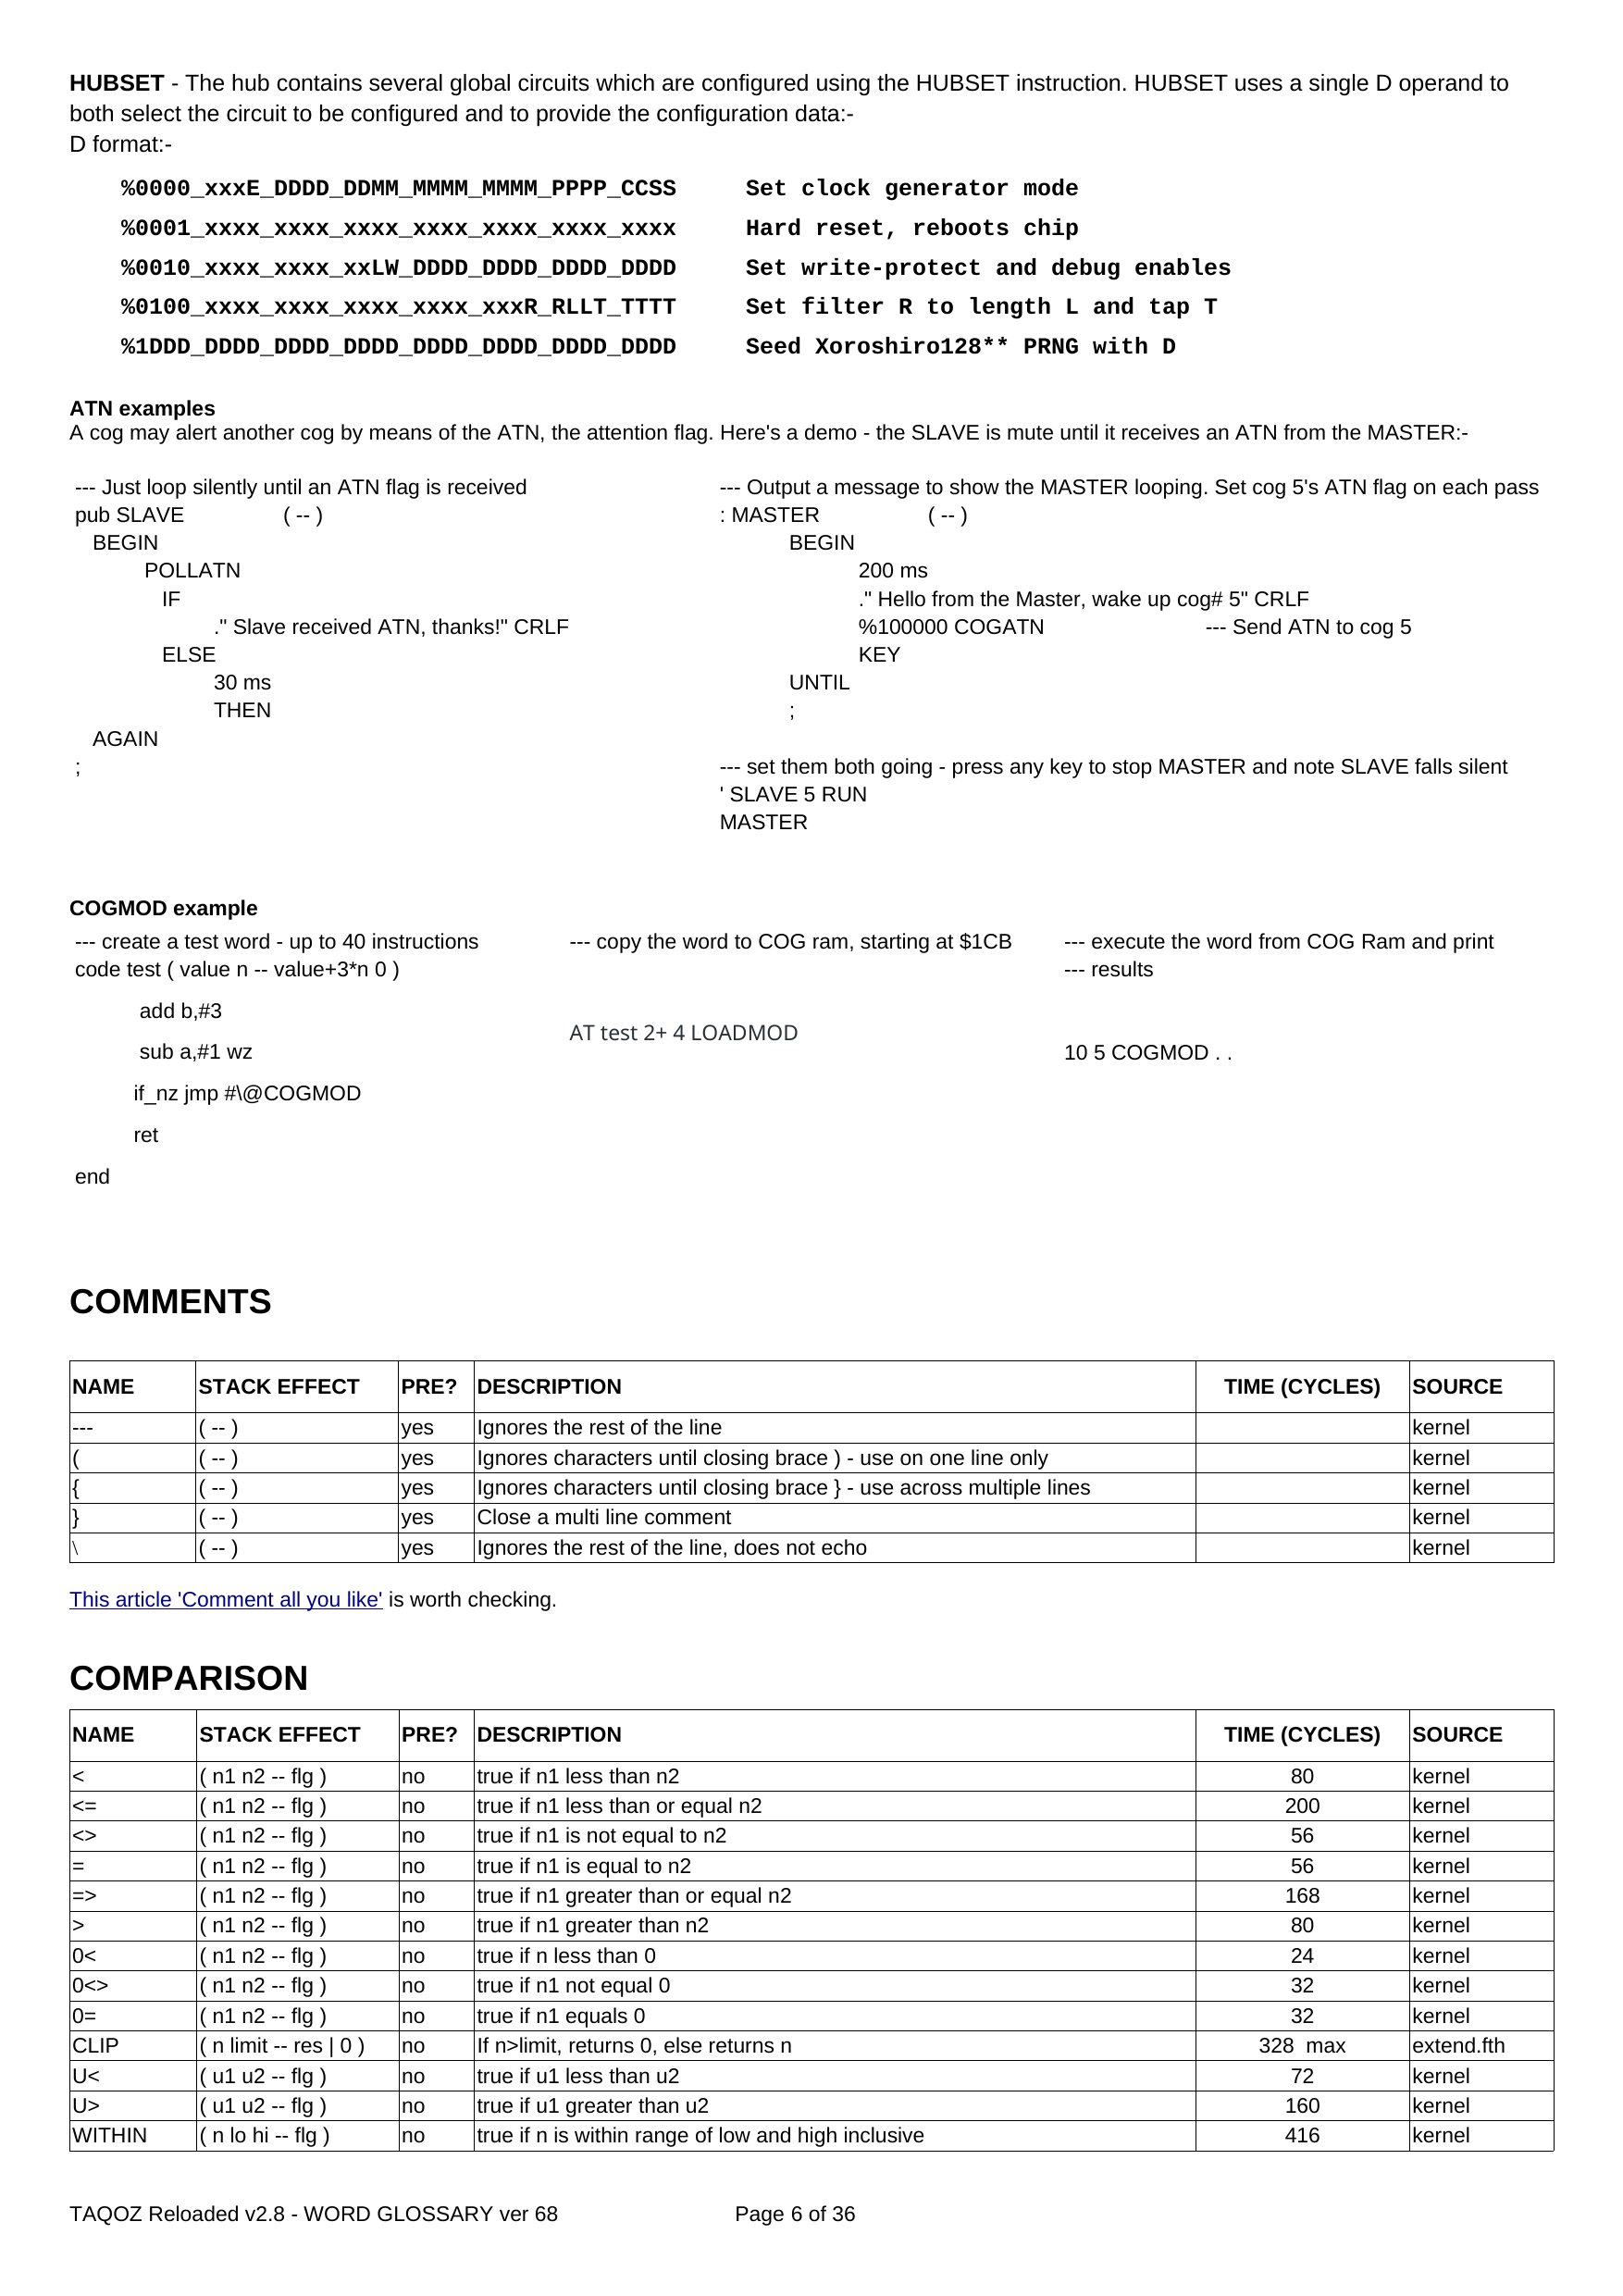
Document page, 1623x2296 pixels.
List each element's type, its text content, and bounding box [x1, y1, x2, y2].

text This article 'Comment all you like' is worth checking. [69, 1587, 1554, 1611]
table_cell true if n1 greater than or equal n2 [475, 1881, 1196, 1910]
table_header PRE? [399, 1361, 474, 1412]
table_cell ( [70, 1444, 195, 1472]
table_cell no [400, 2091, 474, 2120]
table_cell kernel [1410, 1762, 1554, 1791]
text A cog may alert another cog by means of the ATN, the attention flag. Here's a demo - the SLAVE is mute until it receives an ATN from the MASTER:- [69, 420, 1554, 445]
table_cell ( -- ) [196, 1504, 398, 1533]
table_cell kernel [1410, 1473, 1554, 1502]
table_cell ( n1 n2 -- flg ) [197, 1852, 399, 1880]
table_cell yes [399, 1413, 474, 1443]
table_cell U< [70, 2061, 196, 2091]
table_cell true if n is within range of low and high inclusive [475, 2121, 1196, 2151]
table_cell kernel [1410, 2061, 1554, 2091]
table_header --- copy the word to COG ram, starting at $1CB AT test 2+ 4 LOADMOD [564, 924, 1059, 1207]
table_cell kernel [1410, 1504, 1554, 1533]
table_cell true if n1 less than or equal n2 [475, 1792, 1196, 1820]
table_header DESCRIPTION [475, 1361, 1196, 1412]
table_cell true if n1 is equal to n2 [475, 1852, 1196, 1880]
table_header NAME [70, 1361, 195, 1412]
table_cell [1196, 1473, 1409, 1502]
table_cell true if n less than 0 [475, 1942, 1196, 1970]
table_header --- Output a message to show the MASTER looping. Set cog 5's ATN flag on each pass : MASTER ( -- ) BEGIN 200 ms ." Hello from the Master, wake up cog# 5" CRLF %100000 COGATN --- Send ATN to cog 5 KEY UNTIL ; --- set them both going - press any key to stop MASTER and note SLAVE falls silent ' SLAVE 5 RUN MASTER [714, 469, 1554, 867]
table_cell ( n1 n2 -- flg ) [197, 2002, 399, 2030]
table_cell kernel [1410, 1852, 1554, 1880]
table_cell ( -- ) [196, 1533, 398, 1562]
table_cell kernel [1410, 1792, 1554, 1820]
table_header --- execute the word from COG Ram and print --- results 10 5 COGMOD . . [1059, 924, 1554, 1207]
table_cell ( -- ) [196, 1473, 398, 1502]
table_cell ( n1 n2 -- flg ) [197, 1762, 399, 1791]
table_cell 56 [1196, 1821, 1409, 1851]
table_cell => [70, 1881, 196, 1910]
table_cell } [70, 1504, 195, 1533]
table_cell 328 max [1196, 2031, 1409, 2060]
table_cell ( n limit -- res | 0 ) [197, 2031, 399, 2060]
table_cell no [400, 1971, 474, 2001]
table_cell 80 [1196, 1912, 1409, 1941]
table_cell true if n1 less than n2 [475, 1762, 1196, 1791]
table_cell no [400, 2031, 474, 2060]
table_cell yes [399, 1444, 474, 1472]
table_cell no [400, 1912, 474, 1941]
table_header TIME (CYCLES) [1196, 1710, 1409, 1760]
table_header --- create a test word - up to 40 instructions code test ( value n -- value+3*n 0 ) add b,#3 sub a,#1 wz if_nz jmp #\@COGMOD ret end [69, 924, 564, 1207]
text ATN examples [69, 396, 1554, 420]
table_cell Close a multi line comment [475, 1504, 1196, 1533]
text %0000_xxxE_DDDD_DDMM_MMMM_MMMM_PPPP_CCSS Set clock generator mode [69, 174, 1554, 203]
table_cell <> [70, 1821, 196, 1851]
table_cell yes [399, 1473, 474, 1502]
table_cell true if u1 greater than u2 [475, 2091, 1196, 2120]
table_cell 0< [70, 1942, 196, 1970]
table_cell 168 [1196, 1881, 1409, 1910]
table_cell yes [399, 1533, 474, 1562]
table_cell ( n1 n2 -- flg ) [197, 1821, 399, 1851]
table_cell no [400, 1942, 474, 1970]
table_cell ( -- ) [196, 1444, 398, 1472]
table_cell = [70, 1852, 196, 1880]
table_cell ( u1 u2 -- flg ) [197, 2091, 399, 2120]
table_cell no [400, 1821, 474, 1851]
subtitle COMPARISON [69, 1657, 1554, 1697]
table_cell ( n1 n2 -- flg ) [197, 1912, 399, 1941]
table_cell 32 [1196, 1971, 1409, 2001]
table_cell 56 [1196, 1852, 1409, 1880]
table_cell kernel [1410, 1881, 1554, 1910]
table_cell kernel [1410, 2002, 1554, 2030]
table_cell ( n1 n2 -- flg ) [197, 1971, 399, 2001]
table_cell true if n1 greater than n2 [475, 1912, 1196, 1941]
table_cell Ignores characters until closing brace ) - use on one line only [475, 1444, 1196, 1472]
table_cell \ [70, 1533, 195, 1562]
table_cell ( n1 n2 -- flg ) [197, 1881, 399, 1910]
table_header --- Just loop silently until an ATN flag is received pub SLAVE ( -- ) BEGIN POLLATN IF ." Slave received ATN, thanks!" CRLF ELSE 30 ms THEN AGAIN ; [69, 469, 714, 867]
table_cell CLIP [70, 2031, 196, 2060]
table_cell kernel [1410, 1533, 1554, 1562]
table_cell no [400, 2061, 474, 2091]
table_cell no [400, 1792, 474, 1820]
table_cell [1196, 1504, 1409, 1533]
table_cell [1196, 1413, 1409, 1443]
table_cell 200 [1196, 1792, 1409, 1820]
table_cell kernel [1410, 1444, 1554, 1472]
text COGMOD example [69, 896, 1554, 920]
table_cell kernel [1410, 1912, 1554, 1941]
table_cell no [400, 1852, 474, 1880]
table_header STACK EFFECT [197, 1710, 399, 1760]
table_header TIME (CYCLES) [1196, 1361, 1409, 1412]
text %0100_xxxx_xxxx_xxxx_xxxx_xxxR_RLLT_TTTT Set filter R to length L and tap T [69, 292, 1554, 321]
table_cell 0= [70, 2002, 196, 2030]
subtitle COMMENTS [69, 1281, 1554, 1322]
table_cell ( n1 n2 -- flg ) [197, 1942, 399, 1970]
table_header PRE? [400, 1710, 474, 1760]
table_cell 32 [1196, 2002, 1409, 2030]
table_cell 0<> [70, 1971, 196, 2001]
text HUBSET - The hub contains several global circuits which are configured using the HUBSET instruction. HUBSET uses a single D operand to both select the circuit to be configured and to provide the configuration data:- [69, 69, 1554, 127]
table_cell { [70, 1473, 195, 1502]
table_cell 160 [1196, 2091, 1409, 2120]
table_cell kernel [1410, 2091, 1554, 2120]
table_cell kernel [1410, 2121, 1554, 2151]
table_header STACK EFFECT [196, 1361, 398, 1412]
table_cell Ignores the rest of the line, does not echo [475, 1533, 1196, 1562]
table_cell extend.fth [1410, 2031, 1554, 2060]
table_cell ( n lo hi -- flg ) [197, 2121, 399, 2151]
table_cell 72 [1196, 2061, 1409, 2091]
table_cell no [400, 2121, 474, 2151]
table_cell true if n1 equals 0 [475, 2002, 1196, 2030]
table_cell true if u1 less than u2 [475, 2061, 1196, 2091]
table_cell ( u1 u2 -- flg ) [197, 2061, 399, 2091]
table_cell < [70, 1762, 196, 1791]
table_cell true if n1 is not equal to n2 [475, 1821, 1196, 1851]
text %0001_xxxx_xxxx_xxxx_xxxx_xxxx_xxxx_xxxx Hard reset, reboots chip [69, 214, 1554, 242]
table_cell 24 [1196, 1942, 1409, 1970]
table_cell ( -- ) [196, 1413, 398, 1443]
table_header SOURCE [1410, 1361, 1554, 1412]
table_cell kernel [1410, 1413, 1554, 1443]
table_cell kernel [1410, 1971, 1554, 2001]
table_cell kernel [1410, 1821, 1554, 1851]
table_cell kernel [1410, 1942, 1554, 1970]
table_cell U> [70, 2091, 196, 2120]
table_cell If n>limit, returns 0, else returns n [475, 2031, 1196, 2060]
table_cell [1196, 1444, 1409, 1472]
text D format:- [69, 130, 1554, 157]
table_cell --- [70, 1413, 195, 1443]
text %1DDD_DDDD_DDDD_DDDD_DDDD_DDDD_DDDD_DDDD Seed Xoroshiro128** PRNG with D [69, 332, 1554, 361]
table_header SOURCE [1410, 1710, 1554, 1760]
table_cell no [400, 2002, 474, 2030]
table_cell <= [70, 1792, 196, 1820]
table_header DESCRIPTION [475, 1710, 1196, 1760]
table_cell Ignores the rest of the line [475, 1413, 1196, 1443]
table_cell ( n1 n2 -- flg ) [197, 1792, 399, 1820]
table_cell Ignores characters until closing brace } - use across multiple lines [475, 1473, 1196, 1502]
table_cell no [400, 1881, 474, 1910]
table_header NAME [70, 1710, 196, 1760]
text %0010_xxxx_xxxx_xxLW_DDDD_DDDD_DDDD_DDDD Set write-protect and debug enables [69, 254, 1554, 281]
table_cell no [400, 1762, 474, 1791]
table_cell true if n1 not equal 0 [475, 1971, 1196, 2001]
table_cell 416 [1196, 2121, 1409, 2151]
table_cell [1196, 1533, 1409, 1562]
table_cell 80 [1196, 1762, 1409, 1791]
table_cell yes [399, 1504, 474, 1533]
table_cell WITHIN [70, 2121, 196, 2151]
table_cell > [70, 1912, 196, 1941]
